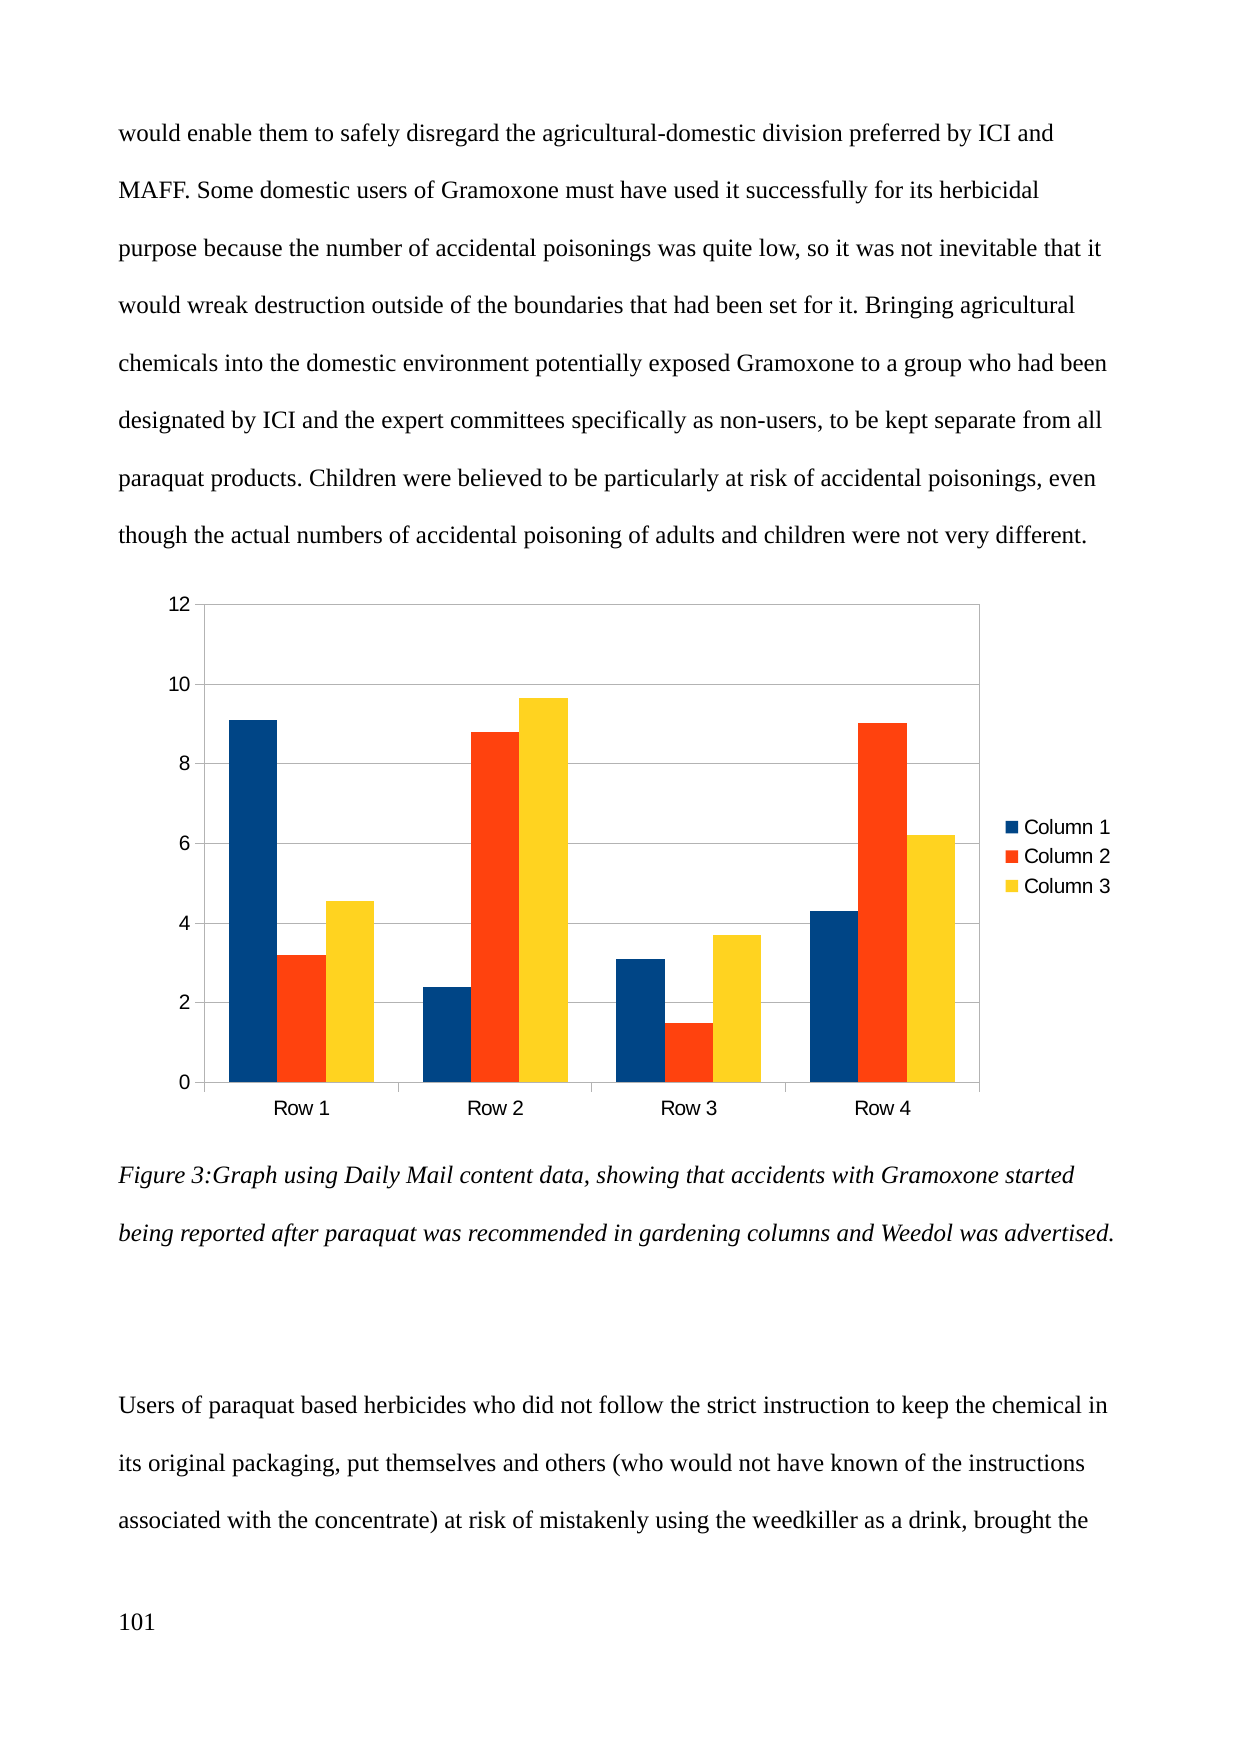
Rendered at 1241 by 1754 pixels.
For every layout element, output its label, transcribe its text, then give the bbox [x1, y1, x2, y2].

text would enable them to safely disregard the agricultural-domestic division preferred by ICI and MAFF. Some domestic users of Gramoxone must have used it successfully for its herbicidal purpose because the number of accidental poisonings was quite low, so it was not inevitable that it would wreak destruction outside of the boundaries that had been set for it. Bringing agricultural chemicals into the domestic environment potentially exposed Gramoxone to a group who had been designated by ICI and the expert committees specifically as non-users, to be kept separate from all paraquat products. Children were believed to be particularly at risk of accidental poisonings, even though the actual numbers of accidental poisoning of adults and children were not very different. [118, 118, 1122, 549]
text Figure 3:Graph using Daily Mail content data, showing that accidents with Gramoxone started being reported after paraquat was recommended in gardening columns and Weedol was advertised. [118, 1160, 1122, 1247]
text Users of paraquat based herbicides who did not follow the strict instruction to keep the chemical in its original packaging, put themselves and others (who would not have known of the instructions associated with the concentrate) at risk of mistakenly using the weedkiller as a drink, brought the [118, 1390, 1122, 1534]
